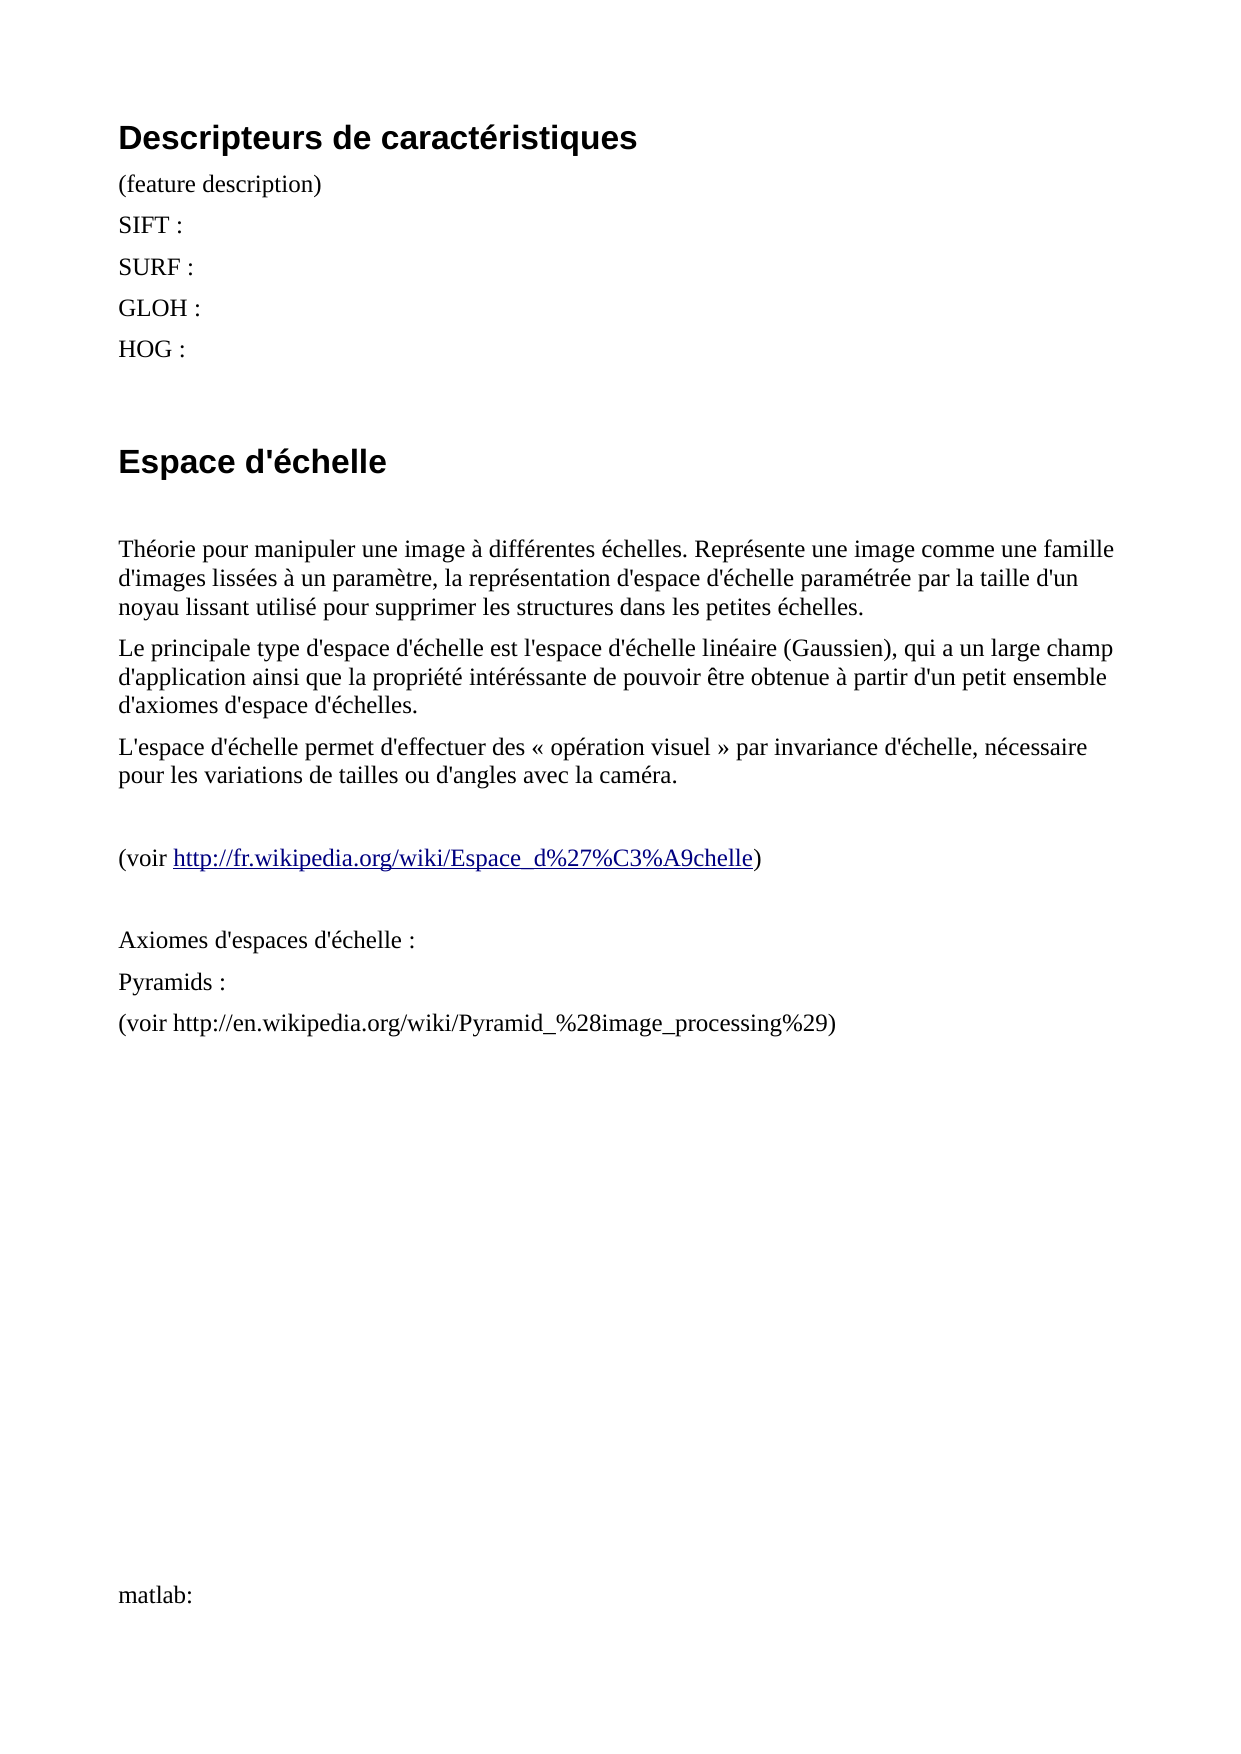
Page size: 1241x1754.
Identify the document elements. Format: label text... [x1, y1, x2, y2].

text Le principale type d'espace d'échelle est l'espace d'échelle linéaire (Gaussien), qui a un large champ d'application ainsi que la propriété intéréssante de pouvoir être obtenue à partir d'un petit ensemble d'axiomes d'espace d'échelles. [118, 633, 1122, 719]
subtitle Espace d'échelle [118, 442, 1122, 480]
text matlab: [118, 1580, 1122, 1609]
text L'espace d'échelle permet d'effectuer des « opération visuel » par invariance d'échelle, nécessaire pour les variations de tailles ou d'angles avec la caméra. [118, 732, 1122, 789]
text GLOH : [118, 293, 1122, 322]
text (feature description) [118, 169, 1122, 198]
text Théorie pour manipuler une image à différentes échelles. Représente une image comme une famille d'images lissées à un paramètre, la représentation d'espace d'échelle paramétrée par la taille d'un noyau lissant utilisé pour supprimer les structures dans les petites échelles. [118, 534, 1122, 620]
text Axiomes d'espaces d'échelle : [118, 925, 1122, 954]
text SURF : [118, 252, 1122, 281]
text (voir http://fr.wikipedia.org/wiki/Espace_d%27%C3%A9chelle) [118, 843, 1122, 872]
text SIFT : [118, 211, 1122, 239]
text HOG : [118, 334, 1122, 363]
text (voir http://en.wikipedia.org/wiki/Pyramid_%28image_processing%29) [118, 1008, 1122, 1037]
subtitle Descripteurs de caractéristiques [118, 118, 1122, 157]
text Pyramids : [118, 967, 1122, 995]
